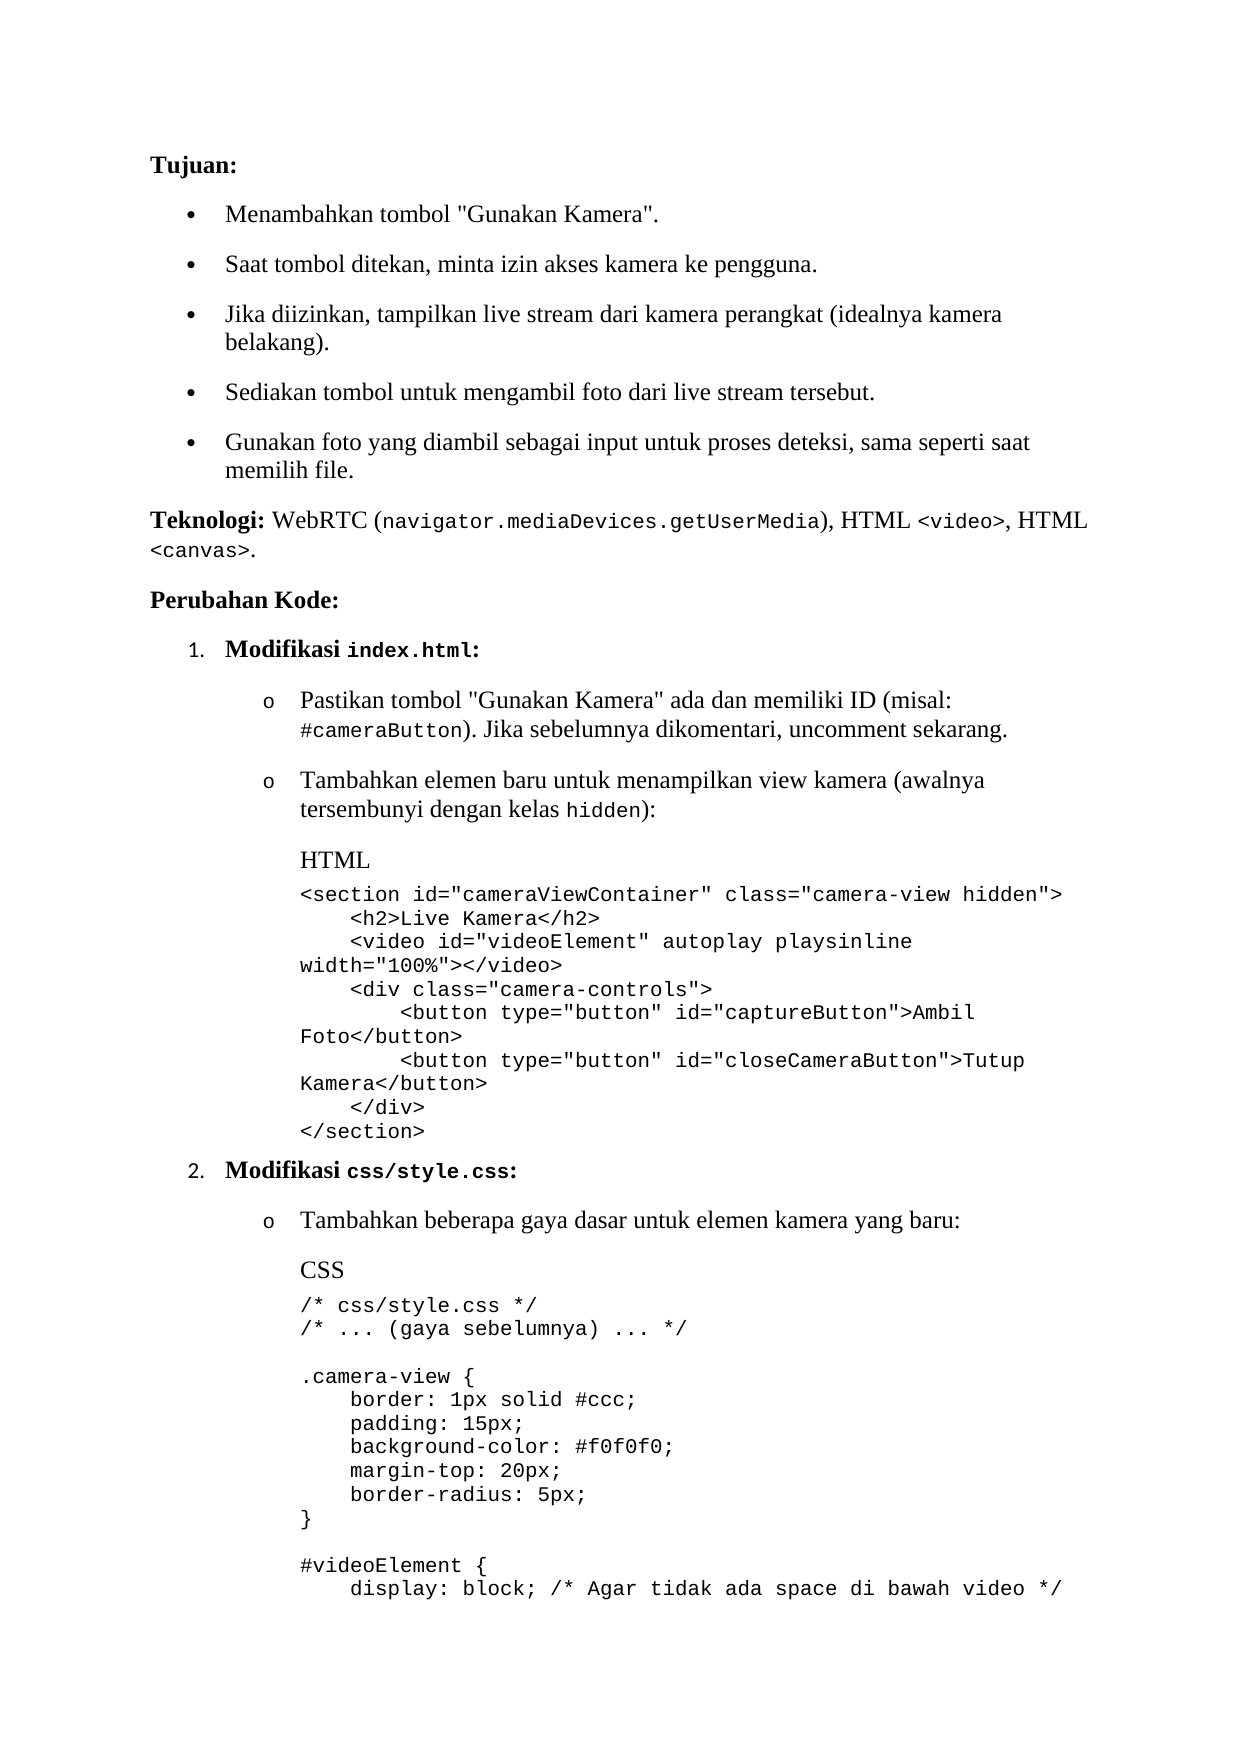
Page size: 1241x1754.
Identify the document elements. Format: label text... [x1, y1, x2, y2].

text Teknologi: WebRTC (navigator.mediaDevices.getUserMedia), HTML <video>, HTML <canvas>. [150, 505, 1090, 564]
text .camera-view { [300, 1366, 1090, 1389]
text <div class="camera-controls"> [300, 979, 1090, 1002]
text <h2>Live Kamera</h2> [300, 908, 1090, 931]
text <section id="cameraViewContainer" class="camera-view hidden"> [300, 884, 1090, 908]
text Perubahan Kode: [150, 585, 1090, 614]
text </section> [300, 1121, 1090, 1144]
text <button type="button" id="captureButton">Ambil Foto</button> [300, 1002, 1090, 1050]
list Jika diizinkan, tampilkan live stream dari kamera perangkat (idealnya kamera belakang). [187, 299, 1090, 356]
text } [300, 1507, 1090, 1531]
list Pastikan tombol "Gunakan Kamera" ada dan memiliki ID (misal: #cameraButton). Jika sebelumnya dikomentari, uncomment sekarang. [262, 685, 1090, 744]
text margin-top: 20px; [300, 1460, 1090, 1484]
text #videoElement { [300, 1555, 1090, 1578]
text HTML [300, 845, 1090, 874]
text <button type="button" id="closeCameraButton">Tutup Kamera</button> [300, 1050, 1090, 1097]
text <video id="videoElement" autoplay playsinline width="100%"></video> [300, 931, 1090, 979]
list Menambahkan tombol "Gunakan Kamera". [187, 199, 1090, 228]
text border-radius: 5px; [300, 1484, 1090, 1507]
list Modifikasi index.html: [187, 634, 1090, 664]
list Sediakan tombol untuk mengambil foto dari live stream tersebut. [187, 377, 1090, 406]
text /* ... (gaya sebelumnya) ... */ [300, 1318, 1090, 1342]
text /* css/style.css */ [300, 1295, 1090, 1318]
list Saat tombol ditekan, minta izin akses kamera ke pengguna. [187, 249, 1090, 278]
text background-color: #f0f0f0; [300, 1437, 1090, 1460]
text </div> [300, 1097, 1090, 1121]
text Tujuan: [150, 150, 1090, 179]
list Gunakan foto yang diambil sebagai input untuk proses deteksi, sama seperti saat memilih file. [187, 427, 1090, 484]
text padding: 15px; [300, 1413, 1090, 1437]
text CSS [300, 1256, 1090, 1284]
list Tambahkan beberapa gaya dasar untuk elemen kamera yang baru: [262, 1205, 1090, 1235]
text display: block; /* Agar tidak ada space di bawah video */ [300, 1578, 1090, 1602]
list Tambahkan elemen baru untuk menampilkan view kamera (awalnya tersembunyi dengan kelas hidden): [262, 765, 1090, 824]
list Modifikasi css/style.css: [187, 1155, 1090, 1184]
text border: 1px solid #ccc; [300, 1389, 1090, 1413]
